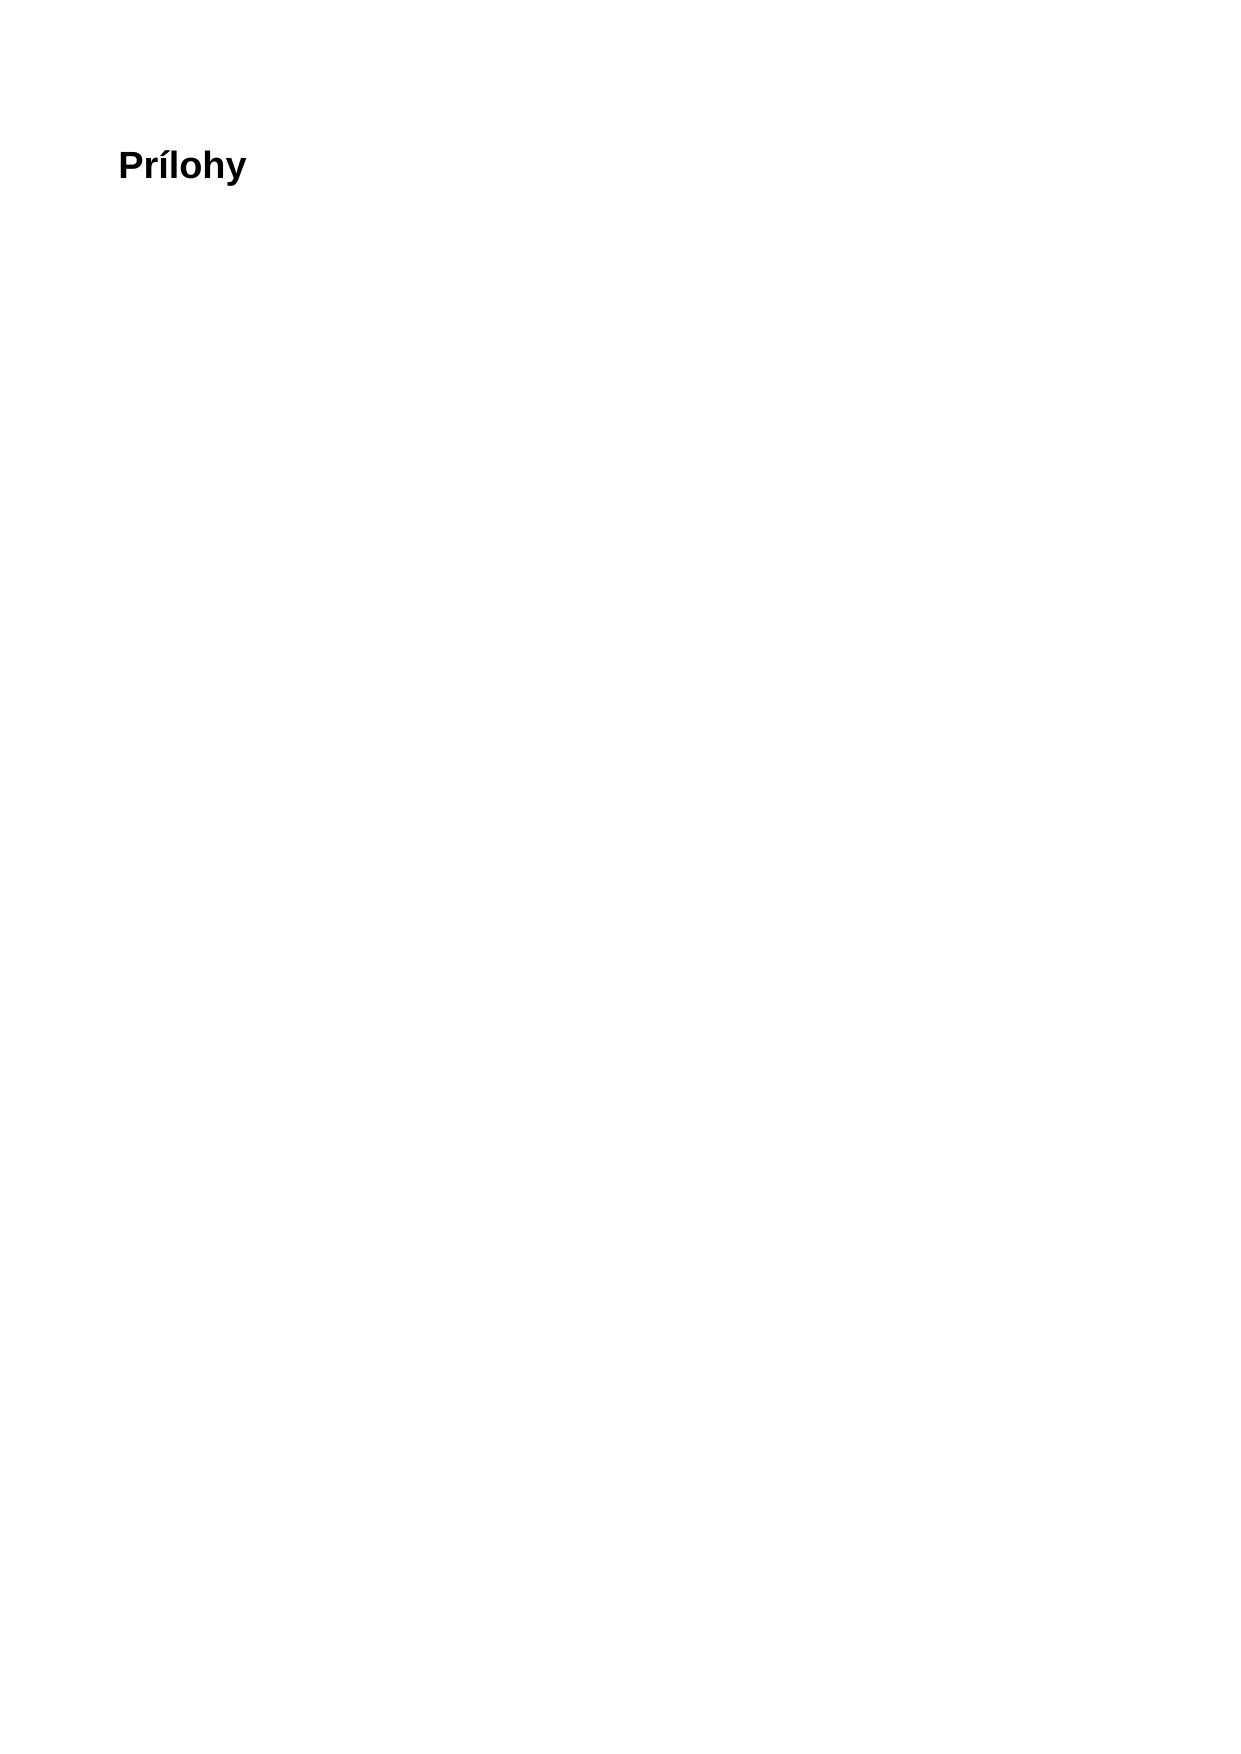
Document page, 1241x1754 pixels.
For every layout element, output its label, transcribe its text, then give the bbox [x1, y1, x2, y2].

subtitle Prílohy [118, 143, 1122, 187]
